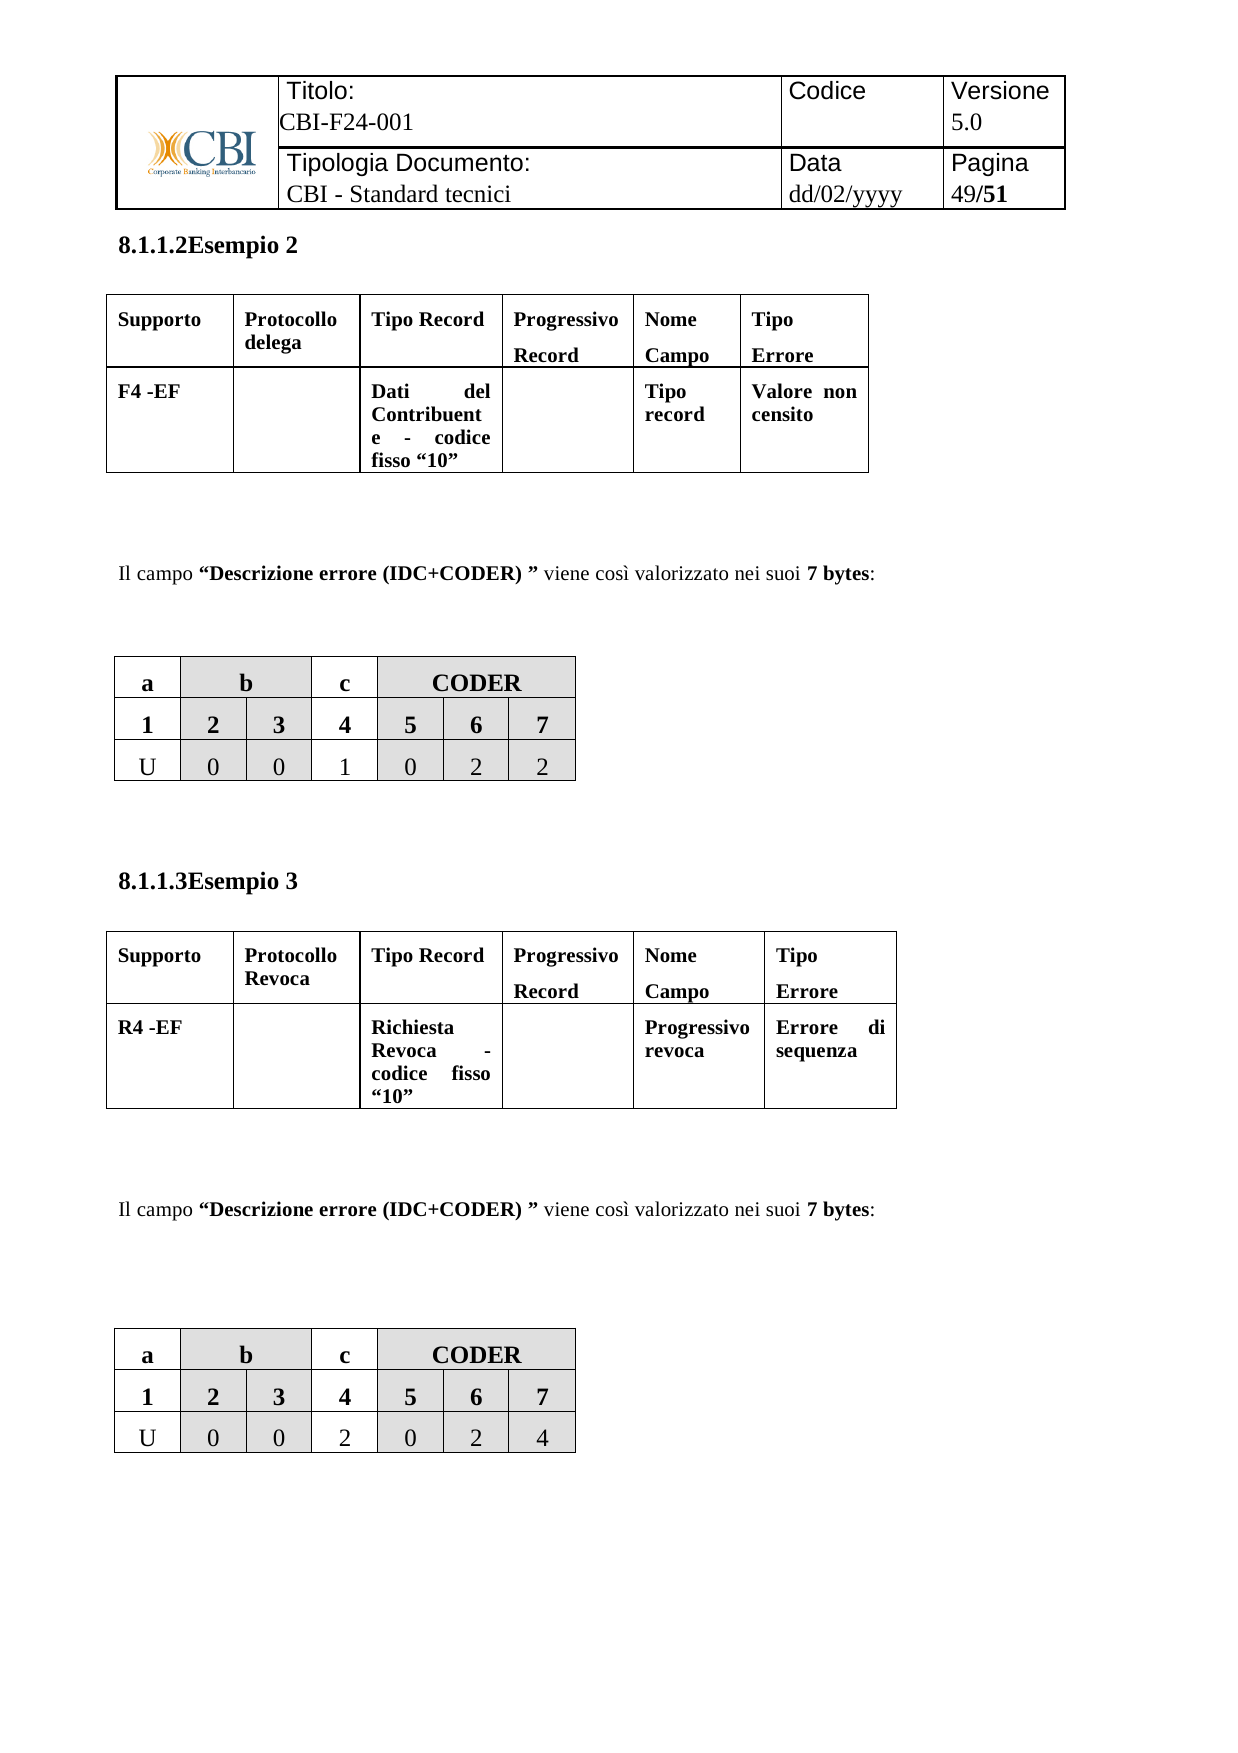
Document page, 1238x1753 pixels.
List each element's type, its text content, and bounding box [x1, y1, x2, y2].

table_header Progressivo Record [503, 295, 633, 366]
table_cell Richiesta Revoca - codice fisso “10” [361, 1004, 502, 1108]
table_cell 2 [509, 740, 575, 780]
table_header CODER [378, 1329, 575, 1369]
table_header b [181, 657, 311, 697]
table_cell U [115, 1412, 180, 1452]
table_header Tipo Errore [765, 932, 896, 1003]
table_header Nome Campo [634, 295, 740, 366]
table_cell 0 [247, 740, 311, 780]
table_cell 1 [115, 1370, 180, 1411]
table_cell R4 -EF [107, 1004, 233, 1108]
table_cell 5 [378, 1370, 443, 1411]
table_cell 1 [115, 698, 180, 739]
subtitle Esempio 2 [118, 231, 1090, 259]
table_cell Tipo record [634, 368, 740, 472]
table_header b [181, 1329, 311, 1369]
table_cell 3 [247, 698, 311, 739]
table_header a [115, 657, 180, 697]
table_header CODER [378, 657, 575, 697]
table_cell 2 [312, 1412, 377, 1452]
table_header c [312, 1329, 377, 1369]
table_cell [503, 1004, 633, 1108]
table_cell 0 [247, 1412, 311, 1452]
table_cell 4 [312, 698, 377, 739]
table_cell 5 [378, 698, 443, 739]
table_cell 4 [312, 1370, 377, 1411]
table_cell 2 [181, 1370, 246, 1411]
table_cell F4 -EF [107, 368, 233, 472]
table_cell 7 [509, 698, 575, 739]
table_header Protocollo Revoca [234, 932, 359, 1003]
table_cell 3 [247, 1370, 311, 1411]
table_cell Errore di sequenza [765, 1004, 896, 1108]
table_cell 0 [378, 1412, 443, 1452]
table_cell U [115, 740, 180, 780]
table_cell Dati del Contribuente - codice fisso “10” [361, 368, 502, 472]
table_cell [503, 368, 633, 472]
table_header Protocollo delega [234, 295, 359, 366]
table_header Nome Campo [634, 932, 764, 1003]
table_cell 6 [444, 698, 508, 739]
table_cell 0 [181, 740, 246, 780]
table_cell 4 [509, 1412, 575, 1452]
text Il campo “Descrizione errore (IDC+CODER) ” viene così valorizzato nei suoi 7 bytes: [118, 1198, 1090, 1221]
table_cell 7 [509, 1370, 575, 1411]
table_header Tipo Record [361, 932, 502, 1003]
table_cell 6 [444, 1370, 508, 1411]
table_cell 2 [181, 698, 246, 739]
table_cell 2 [444, 740, 508, 780]
table_cell 0 [378, 740, 443, 780]
table_cell 2 [444, 1412, 508, 1452]
table_header c [312, 657, 377, 697]
table_cell Progressivo revoca [634, 1004, 764, 1108]
text Il campo “Descrizione errore (IDC+CODER) ” viene così valorizzato nei suoi 7 bytes: [118, 562, 1090, 585]
table_cell 0 [181, 1412, 246, 1452]
table_header a [115, 1329, 180, 1369]
table_header Supporto [107, 932, 233, 1003]
subtitle Esempio 3 [118, 867, 1090, 895]
table_header Progressivo Record [503, 932, 633, 1003]
table_header Tipo Record [361, 295, 502, 366]
table_cell [234, 1004, 359, 1108]
table_cell Valore non censito [741, 368, 868, 472]
table_cell 1 [312, 740, 377, 780]
table_header Supporto [107, 295, 233, 366]
table_header Tipo Errore [741, 295, 868, 366]
table_cell [234, 368, 359, 472]
